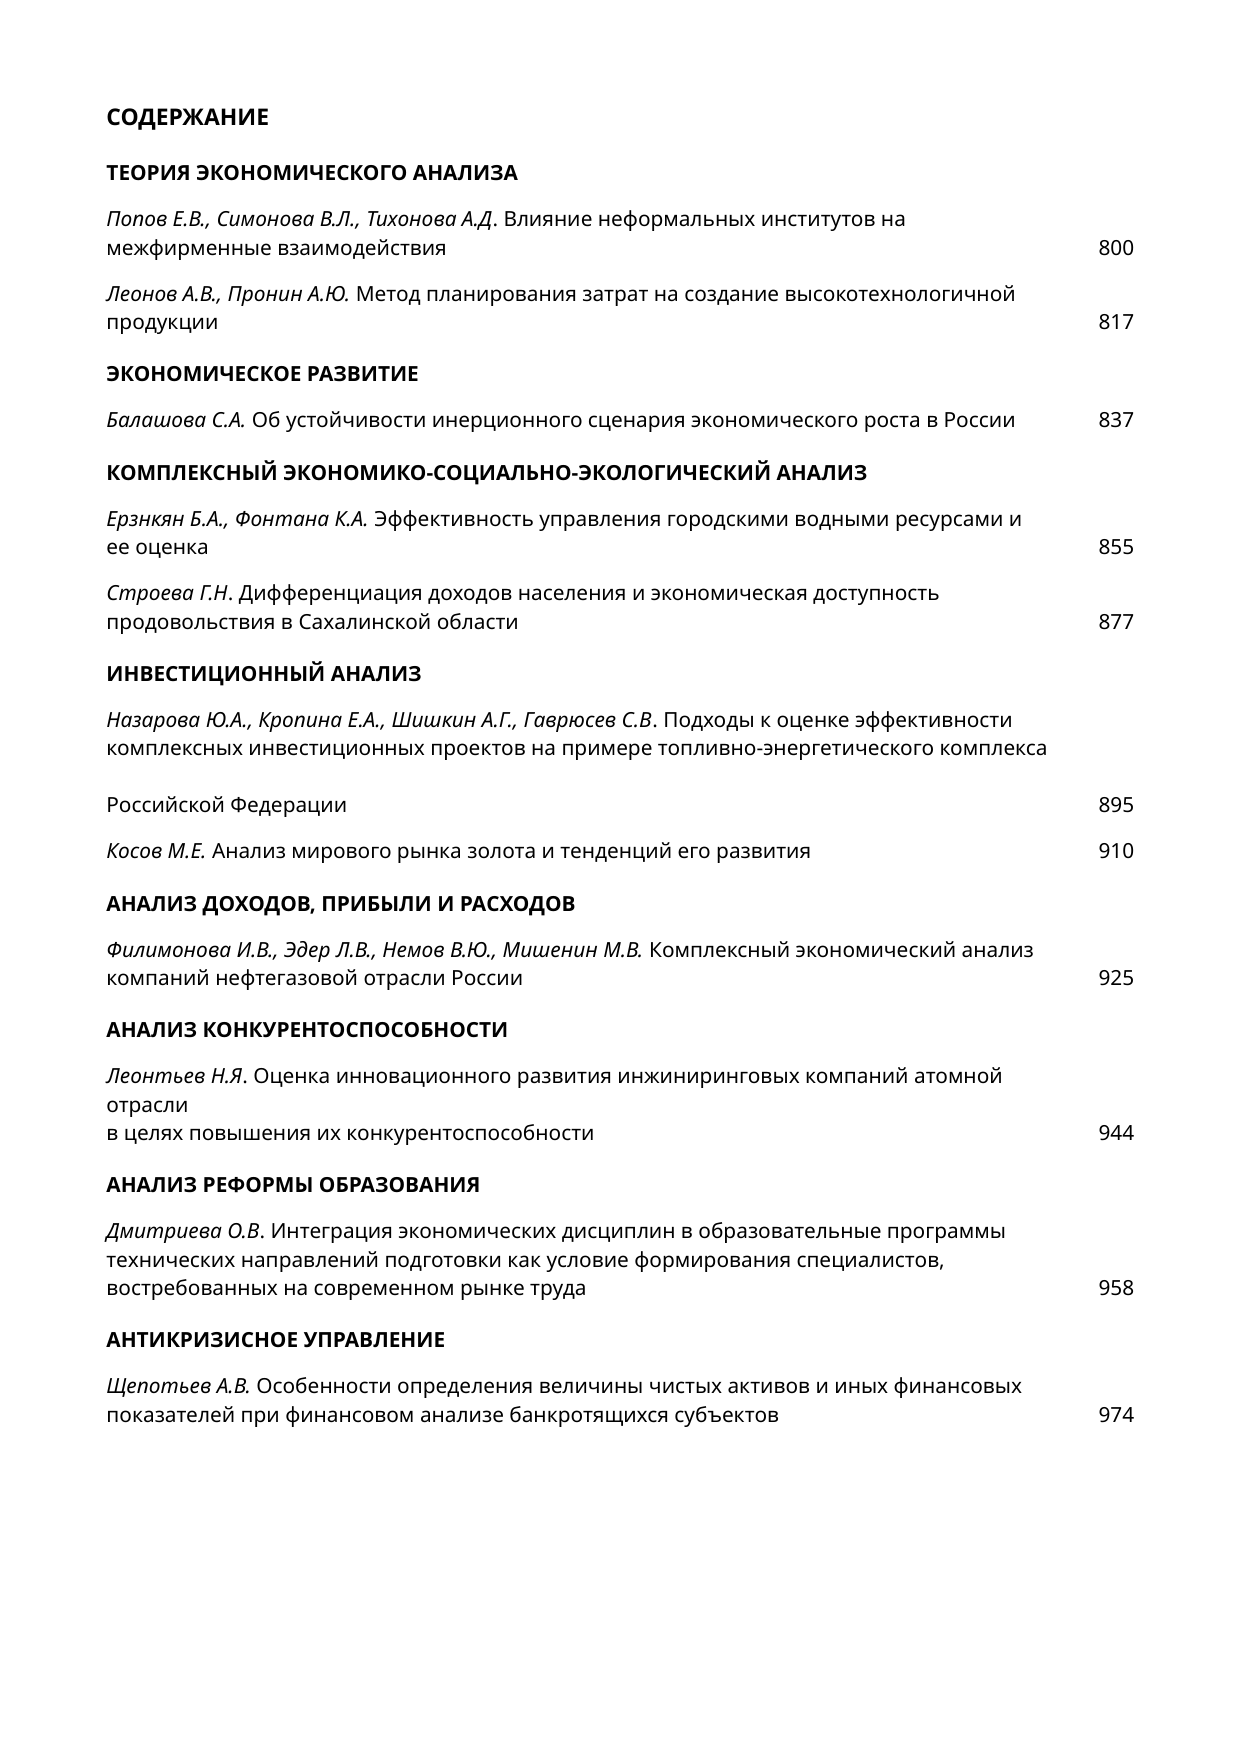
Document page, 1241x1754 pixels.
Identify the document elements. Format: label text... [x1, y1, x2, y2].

table_cell 974 [1051, 1363, 1134, 1437]
table_cell Балашова С.А. Об устойчивости инерционного сценария экономического роста в России [106, 397, 1051, 443]
table_cell 855 [1051, 495, 1134, 569]
table_cell Строева Г.Н. Дифференциация доходов населения и экономическая доступность продовольствия в Сахалинской области [106, 570, 1051, 644]
table_cell Косов М.Е. Анализ мирового рынка золота и тенденций его развития [106, 828, 1051, 874]
table_cell 895 [1051, 696, 1134, 828]
table_cell 944 [1051, 1053, 1134, 1156]
table_cell АНТИКРИЗИСНОЕ УПРАВЛЕНИЕ [106, 1311, 1134, 1363]
table_cell Ерзнкян Б.А., Фонтана К.А. Эффективность управления городскими водными ресурсами и ее оценка [106, 495, 1051, 569]
table_cell АНАЛИЗ РЕФОРМЫ ОБРАЗОВАНИЯ [106, 1156, 1134, 1208]
table_cell 925 [1051, 926, 1134, 1001]
table_cell Дмитриева О.В. Интеграция экономических дисциплин в образовательные программы технических направлений подготовки как условие формирования специалистов, востребованных на современном рынке труда [106, 1208, 1051, 1311]
table_cell ИНВЕСТИЦИОННЫЙ АНАЛИЗ [106, 644, 1134, 696]
table_cell 817 [1051, 270, 1134, 345]
table_cell Назарова Ю.А., Кропина Е.А., Шишкин А.Г., Гаврюсев С.В. Подходы к оценке эффективности комплексных инвестиционных проектов на примере топливно-энергетического комплекса Российской Федерации [106, 696, 1051, 828]
table_cell КОМПЛЕКСНЫЙ ЭКОНОМИКО-СОЦИАЛЬНО-ЭКОЛОГИЧЕСКИЙ АНАЛИЗ [106, 443, 1134, 495]
table_cell Попов Е.В., Симонова В.Л., Тихонова А.Д. Влияние неформальных институтов на межфирменные взаимодействия [106, 196, 1051, 270]
table_cell Леонов А.В., Пронин А.Ю. Метод планирования затрат на создание высокотехнологичной продукции [106, 270, 1051, 345]
table_cell 800 [1051, 196, 1134, 270]
table_cell АНАЛИЗ ДОХОДОВ, ПРИБЫЛИ И РАСХОДОВ [106, 874, 1134, 926]
table_cell ЭКОНОМИЧЕСКОЕ РАЗВИТИЕ [106, 345, 1134, 397]
table_cell 910 [1051, 828, 1134, 874]
table_cell АНАЛИЗ КОНКУРЕНТОСПОСОБНОСТИ [106, 1001, 1134, 1053]
table_cell 837 [1051, 397, 1134, 443]
table_cell Щепотьев А.В. Особенности определения величины чистых активов и иных финансовых показателей при финансовом анализе банкротящихся субъектов [106, 1363, 1051, 1437]
table_header ТЕОРИЯ ЭКОНОМИЧЕСКОГО АНАЛИЗА [106, 144, 1134, 196]
table_cell 958 [1051, 1208, 1134, 1311]
table_cell Филимонова И.В., Эдер Л.В., Немов В.Ю., Мишенин М.В. Комплексный экономический анализ компаний нефтегазовой отрасли России [106, 926, 1051, 1001]
subtitle СОДЕРЖАНИЕ [106, 100, 1134, 132]
table_cell Леонтьев Н.Я. Оценка инновационного развития инжиниринговых компаний атомной отрасли в целях повышения их конкурентоспособности [106, 1053, 1051, 1156]
table_cell 877 [1051, 570, 1134, 644]
